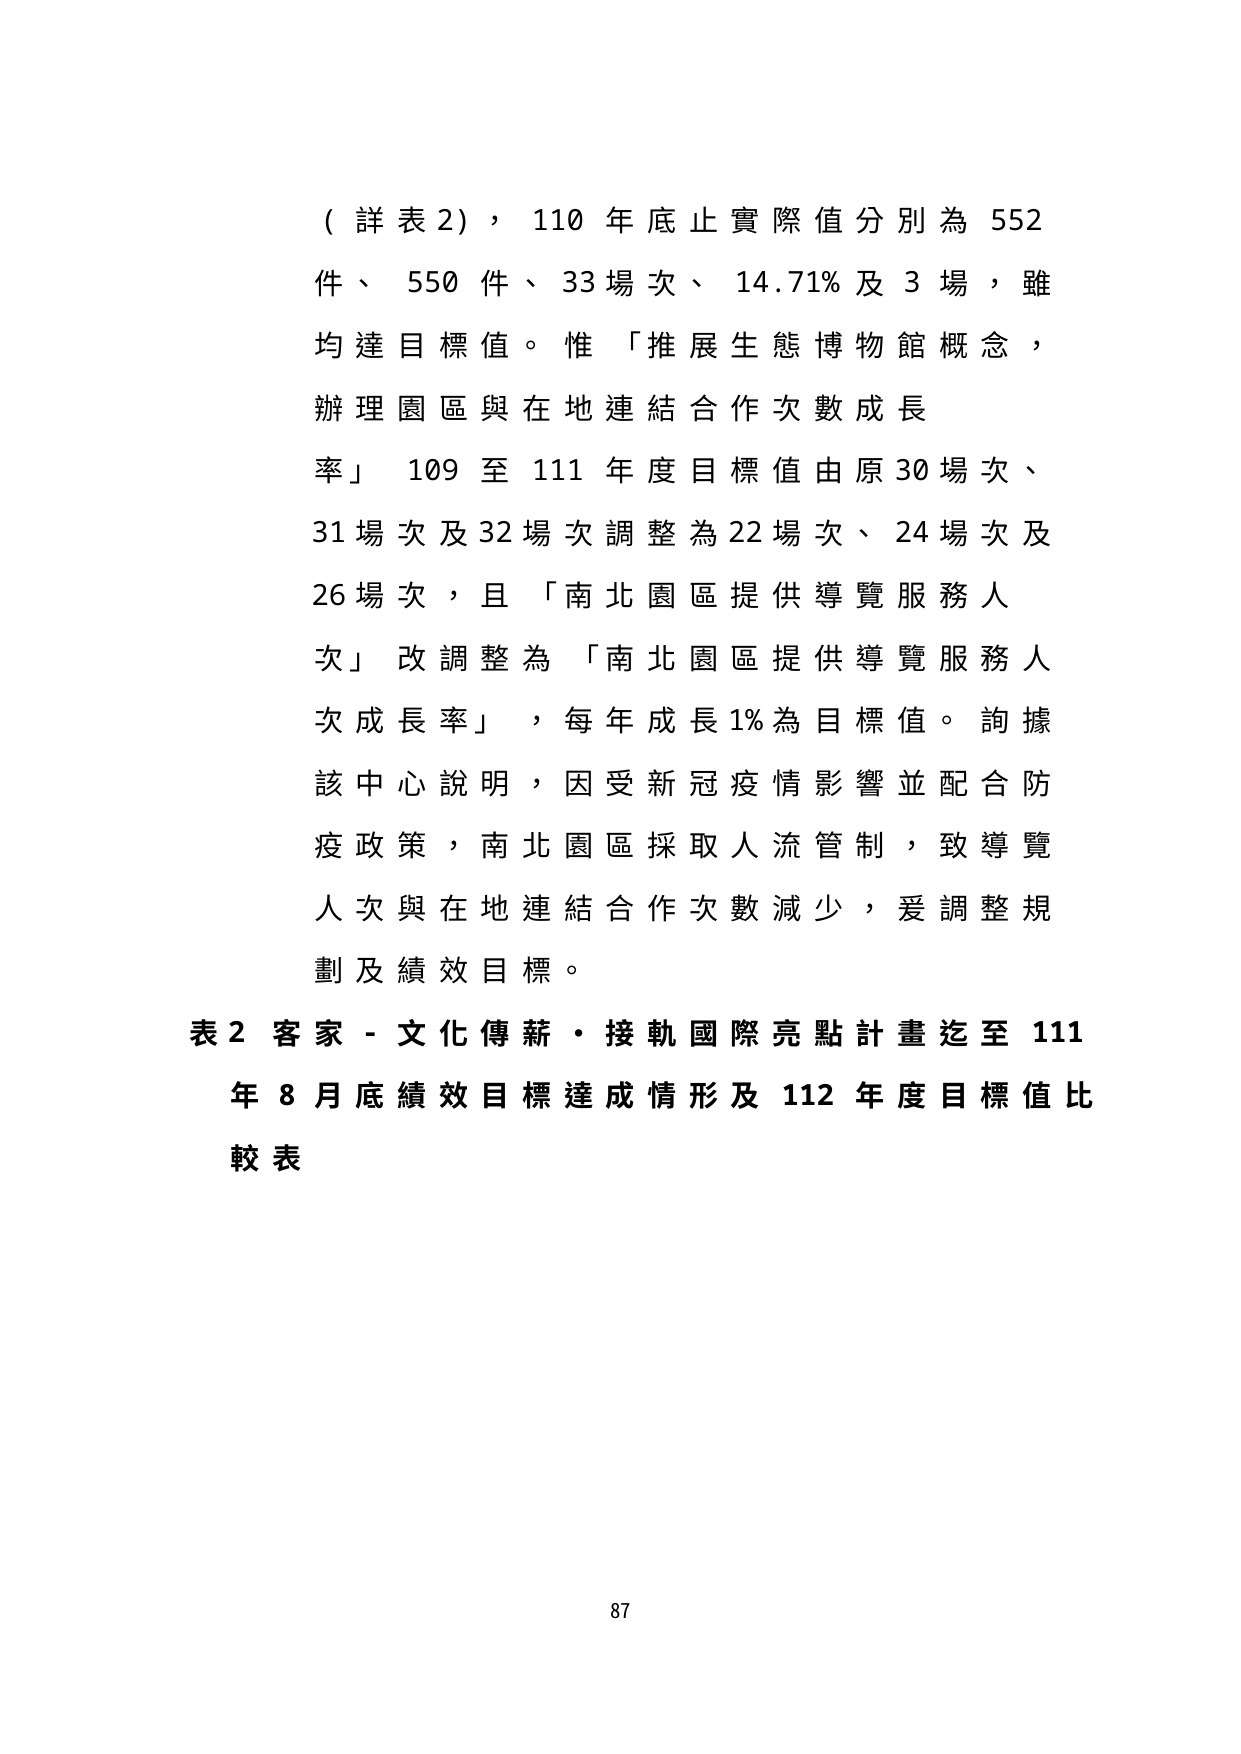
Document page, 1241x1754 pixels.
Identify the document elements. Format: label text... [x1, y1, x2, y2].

text (詳表2)，110年底止實際值分別為552件、550件、33場次、14.71%及3場，雖均達目標值。惟「推展生態博物館概念，辦理園區與在地連結合作次數成長率」109至111年度目標值由原30場次、31場次及32場次調整為22場次、24場次及26場次，且「南北園區提供導覽服務人次」改調整為「南北園區提供導覽服務人次成長率」，每年成長1%為目標值。詢據該中心說明，因受新冠疫情影響並配合防疫政策，南北園區採取人流管制，致導覽人次與在地連結合作次數減少，爰調整規劃及績效目標。 [271, 177, 1058, 990]
text 表2 客家-文化傳薪‧接軌國際亮點計畫迄至111年8月底績效目標達成情形及112年度目標值比較表 [117, 990, 1122, 1177]
